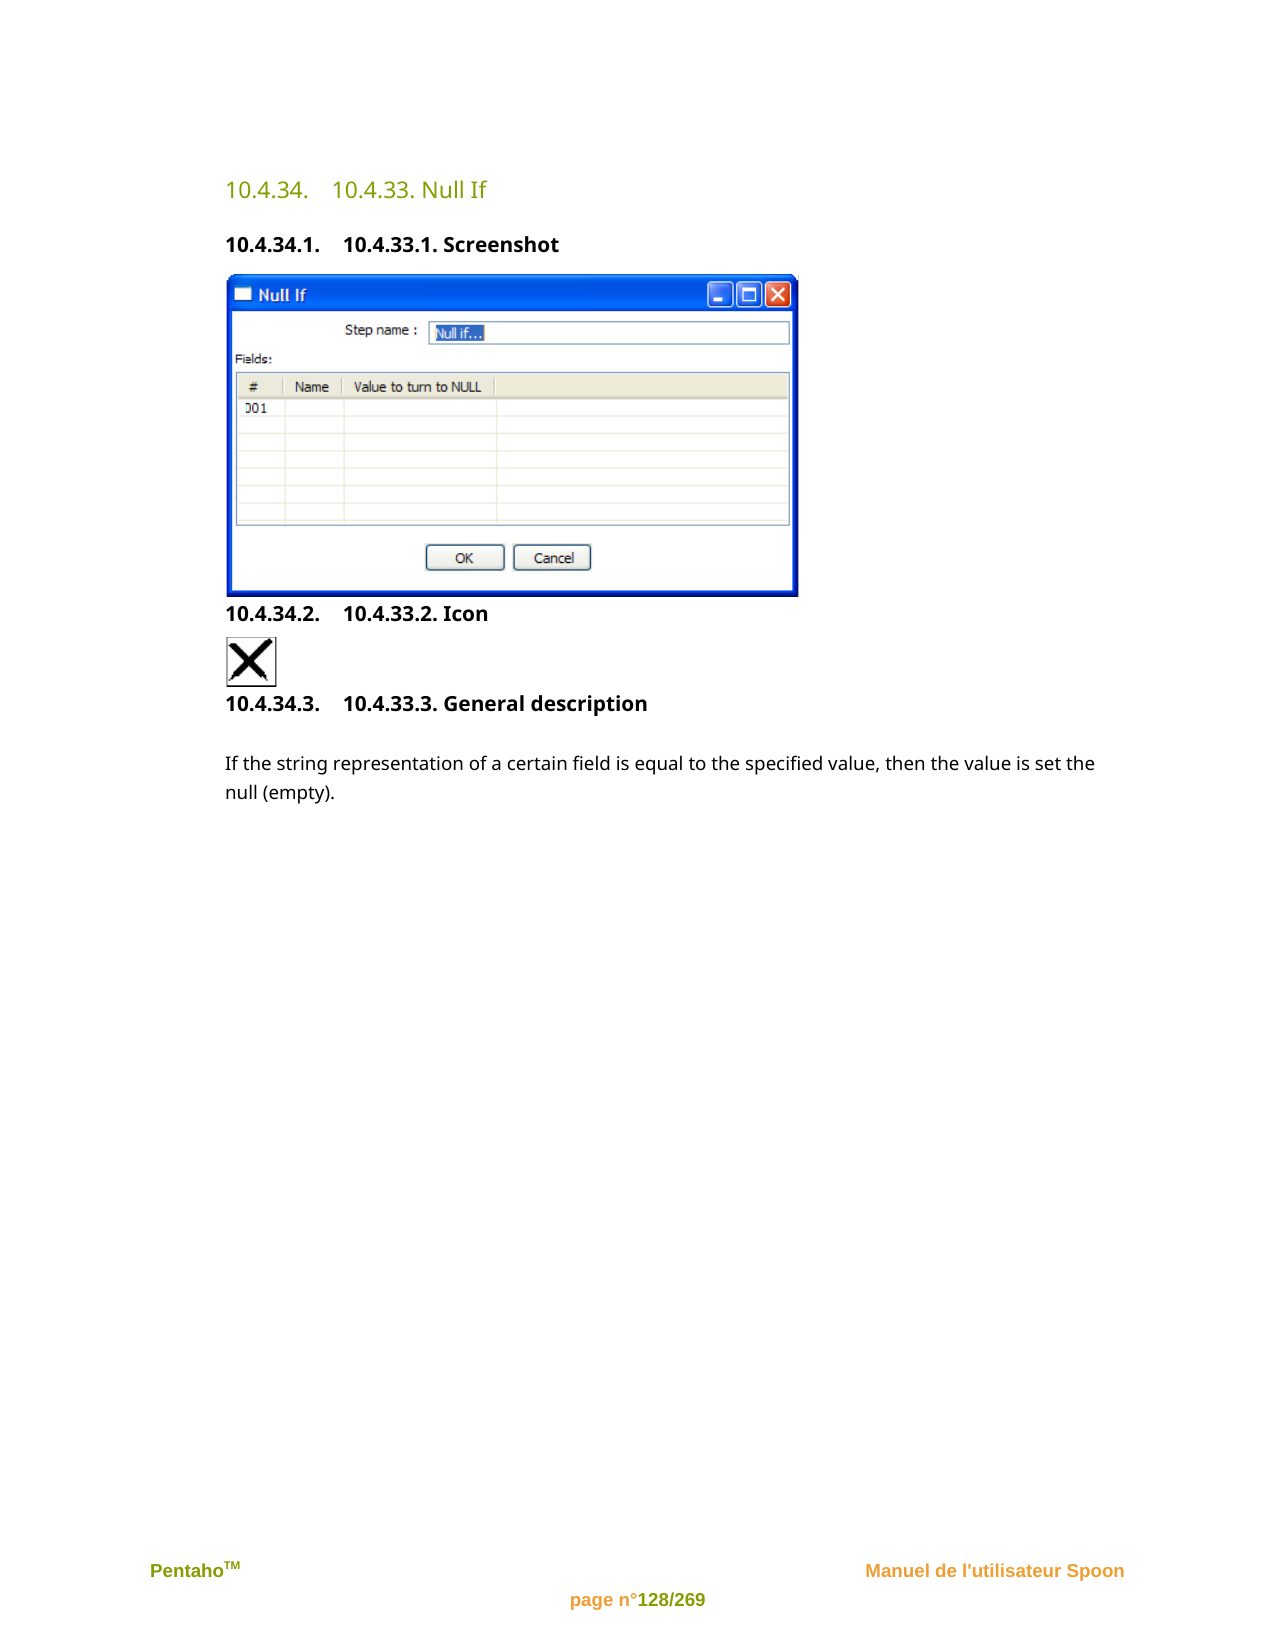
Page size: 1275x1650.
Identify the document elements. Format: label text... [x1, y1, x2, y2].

subtitle 10.4.33.1. Screenshot [225, 229, 1125, 258]
picture [226, 637, 277, 687]
text If the string representation of a certain field is equal to the specified value, then the value is set the null (empty). [225, 747, 1125, 806]
subtitle 10.4.33. Null If [225, 175, 1125, 204]
subtitle 10.4.33.3. General description [225, 635, 1125, 718]
subtitle 10.4.33.2. Icon [225, 283, 1125, 627]
